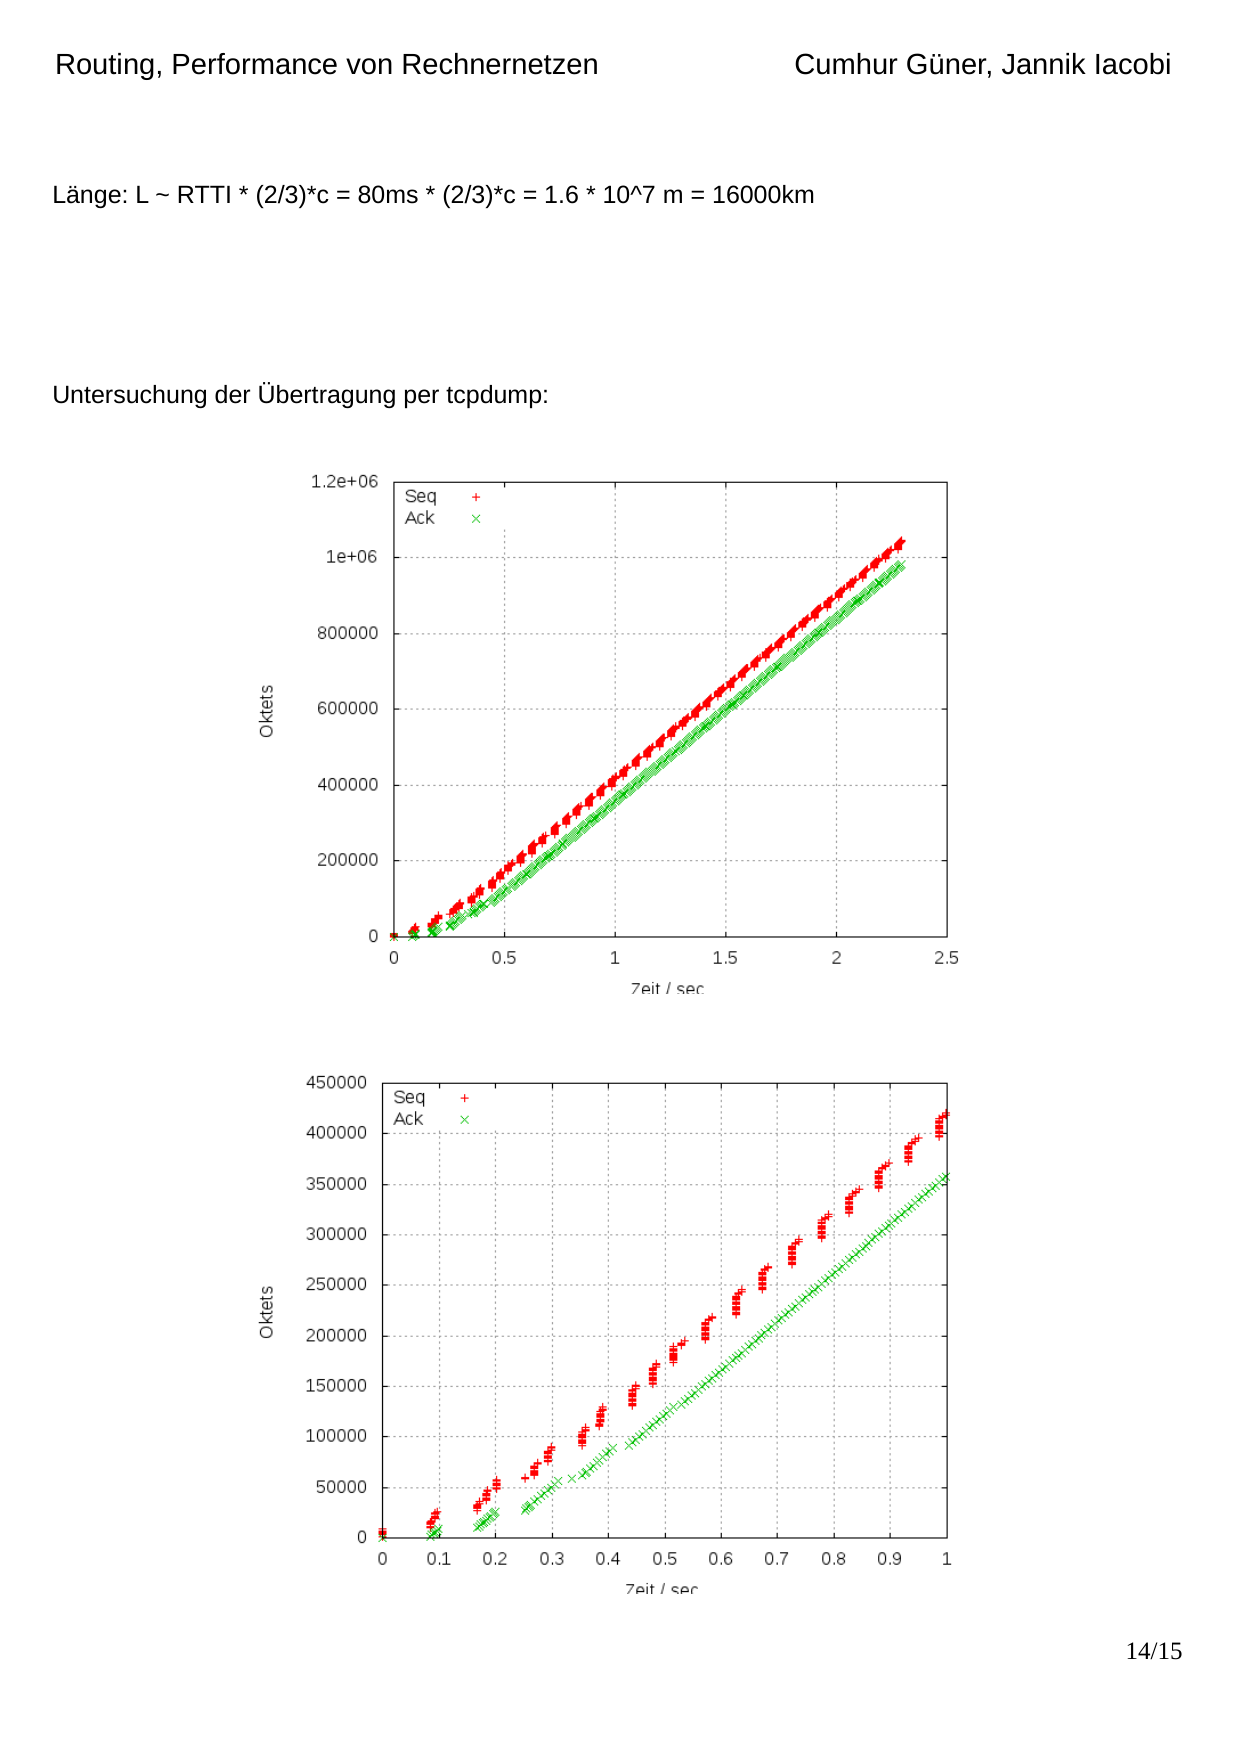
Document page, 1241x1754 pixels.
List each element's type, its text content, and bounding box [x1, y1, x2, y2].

text Untersuchung der Übertragung per tcpdump: [52, 380, 1182, 409]
text Länge: L ~ RTTI * (2/3)*c = 80ms * (2/3)*c = 1.6 * 10^7 m = 16000km [52, 180, 1182, 208]
